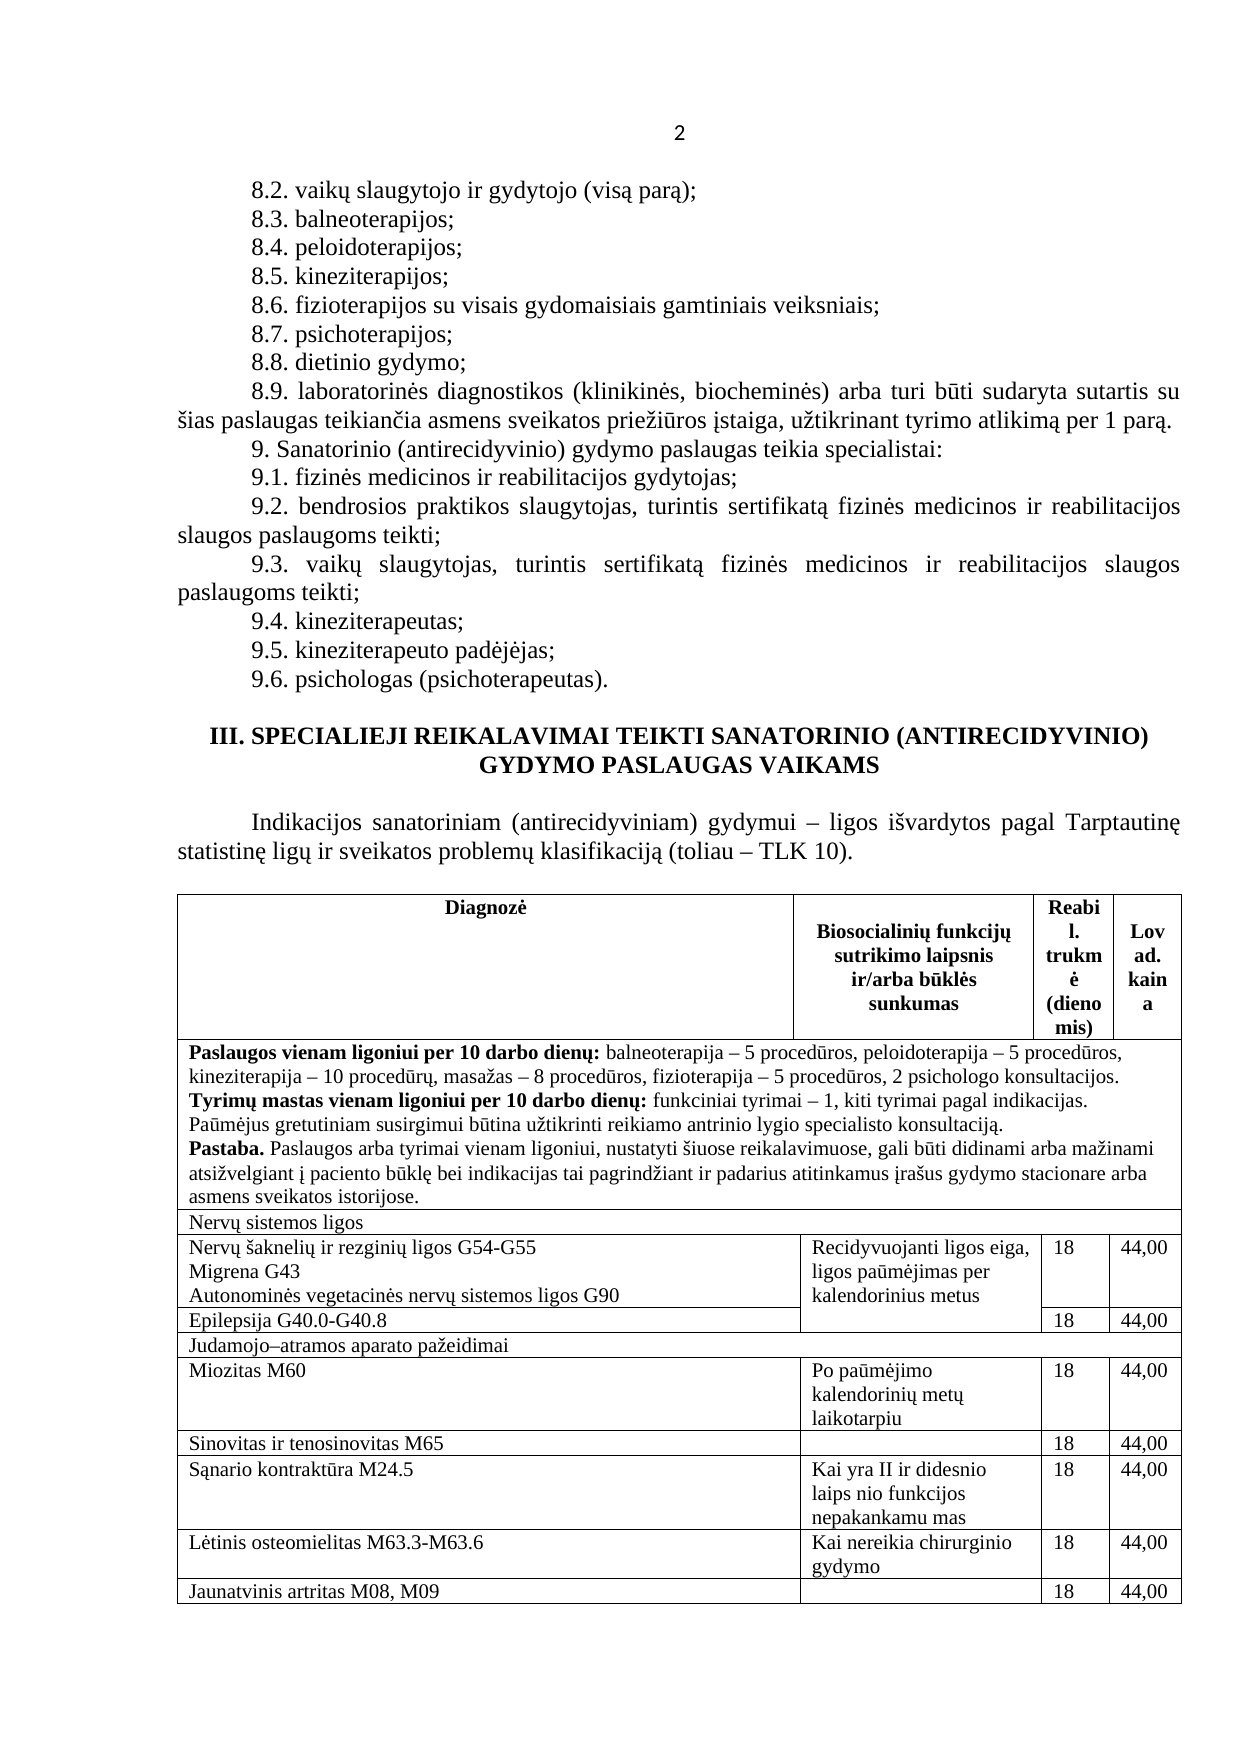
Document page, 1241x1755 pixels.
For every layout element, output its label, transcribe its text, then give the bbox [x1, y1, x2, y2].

table_cell 18 [1042, 1235, 1109, 1307]
table_cell 18 [1042, 1431, 1109, 1455]
table_cell 44,00 [1110, 1308, 1181, 1332]
table_cell Recidyvuojanti ligos eiga, ligos paūmėjimas per kalendorinius metus [801, 1235, 1041, 1332]
table_cell 18 [1042, 1358, 1109, 1430]
table_cell Miozitas M60 [178, 1358, 800, 1430]
table_cell Jaunatvinis artritas M08, M09 [178, 1579, 800, 1603]
table_cell Sąnario kontraktūra M24.5 [178, 1456, 800, 1529]
text 9. Sanatorinio (antirecidyvinio) gydymo paslaugas teikia specialistai: [177, 434, 1181, 462]
table_cell 18 [1042, 1456, 1109, 1529]
text 9.4. kineziterapeutas; [177, 606, 1181, 635]
text 9.6. psichologas (psichoterapeutas). [177, 664, 1181, 692]
table_cell Kai nereikia chirurginio gydymo [801, 1530, 1041, 1578]
table_cell Po paūmėjimo kalendorinių metų laikotarpiu [801, 1358, 1041, 1430]
text 8.7. psichoterapijos; [177, 319, 1181, 347]
table_header Biosocialinių funkcijų sutrikimo laipsnis ir/arba būklės sunkumas [794, 895, 1033, 1039]
table_cell Kai yra II ir didesnio laips nio funkcijos nepakankamu mas [801, 1456, 1041, 1529]
text 8.9. laboratorinės diagnostikos (klinikinės, biocheminės) arba turi būti sudaryta sutartis su šias paslaugas teikiančia asmens sveikatos priežiūros įstaiga, užtikrinant tyrimo atlikimą per 1 parą. [177, 376, 1181, 434]
table_cell 44,00 [1110, 1456, 1181, 1529]
table_header Reabil. trukmė (dienomis) [1034, 895, 1113, 1039]
table_header Lovad. kaina [1114, 895, 1181, 1039]
table_cell 44,00 [1110, 1530, 1181, 1578]
table_cell [801, 1431, 1041, 1455]
table_cell Lėtinis osteomielitas M63.3-M63.6 [178, 1530, 800, 1578]
table_cell 44,00 [1110, 1358, 1181, 1430]
text 8.8. dietinio gydymo; [177, 347, 1181, 376]
text 8.4. peloidoterapijos; [177, 232, 1181, 261]
text III. SPECIALIEJI REIKALAVIMAI TEIKTI SANATORINIO (ANTIRECIDYVINIO) GYDYMO PASLAUGAS VAIKAMS [177, 721, 1181, 779]
text 9.1. fizinės medicinos ir reabilitacijos gydytojas; [177, 462, 1181, 491]
table_cell 18 [1042, 1530, 1109, 1578]
table_header Diagnozė [178, 895, 793, 1039]
text 8.3. balneoterapijos; [177, 204, 1181, 232]
text 8.5. kineziterapijos; [177, 261, 1181, 290]
table_cell Epilepsija G40.0-G40.8 [178, 1308, 800, 1332]
table_cell [801, 1579, 1041, 1603]
text 8.6. fizioterapijos su visais gydomaisiais gamtiniais veiksniais; [177, 290, 1181, 319]
table_cell 44,00 [1110, 1235, 1181, 1307]
text 9.3. vaikų slaugytojas, turintis sertifikatą fizinės medicinos ir reabilitacijos slaugos paslaugoms teikti; [177, 549, 1181, 606]
table_cell 18 [1042, 1579, 1109, 1603]
text Indikacijos sanatoriniam (antirecidyviniam) gydymui – ligos išvardytos pagal Tarptautinę statistinę ligų ir sveikatos problemų klasifikaciją (toliau – TLK 10). [177, 807, 1181, 865]
table_cell Judamojo–atramos aparato pažeidimai [178, 1333, 1181, 1357]
table_cell Nervų sistemos ligos [178, 1210, 1181, 1234]
table_cell Nervų šaknelių ir rezginių ligos G54-G55 Migrena G43 Autonominės vegetacinės nervų sistemos ligos G90 [178, 1235, 800, 1307]
table_cell Paslaugos vienam ligoniui per 10 darbo dienų: balneoterapija – 5 procedūros, peloidoterapija – 5 procedūros, kineziterapija – 10 procedūrų, masažas – 8 procedūros, fizioterapija – 5 procedūros, 2 psichologo konsultacijos. Tyrimų mastas vienam ligoniui per 10 darbo dienų: funkciniai tyrimai – 1, kiti tyrimai pagal indikacijas. Paūmėjus gretutiniam susirgimui būtina užtikrinti reikiamo antrinio lygio specialisto konsultaciją. Pastaba. Paslaugos arba tyrimai vienam ligoniui, nustatyti šiuose reikalavimuose, gali būti didinami arba mažinami atsižvelgiant į paciento būklę bei indikacijas tai pagrindžiant ir padarius atitinkamus įrašus gydymo stacionare arba asmens sveikatos istorijose. [178, 1040, 1181, 1208]
table_cell 44,00 [1110, 1431, 1181, 1455]
table_cell 44,00 [1110, 1579, 1181, 1603]
table_cell Sinovitas ir tenosinovitas M65 [178, 1431, 800, 1455]
text 9.2. bendrosios praktikos slaugytojas, turintis sertifikatą fizinės medicinos ir reabilitacijos slaugos paslaugoms teikti; [177, 491, 1181, 549]
text 8.2. vaikų slaugytojo ir gydytojo (visą parą); [177, 175, 1181, 204]
text 9.5. kineziterapeuto padėjėjas; [177, 635, 1181, 664]
table_cell 18 [1042, 1308, 1109, 1332]
